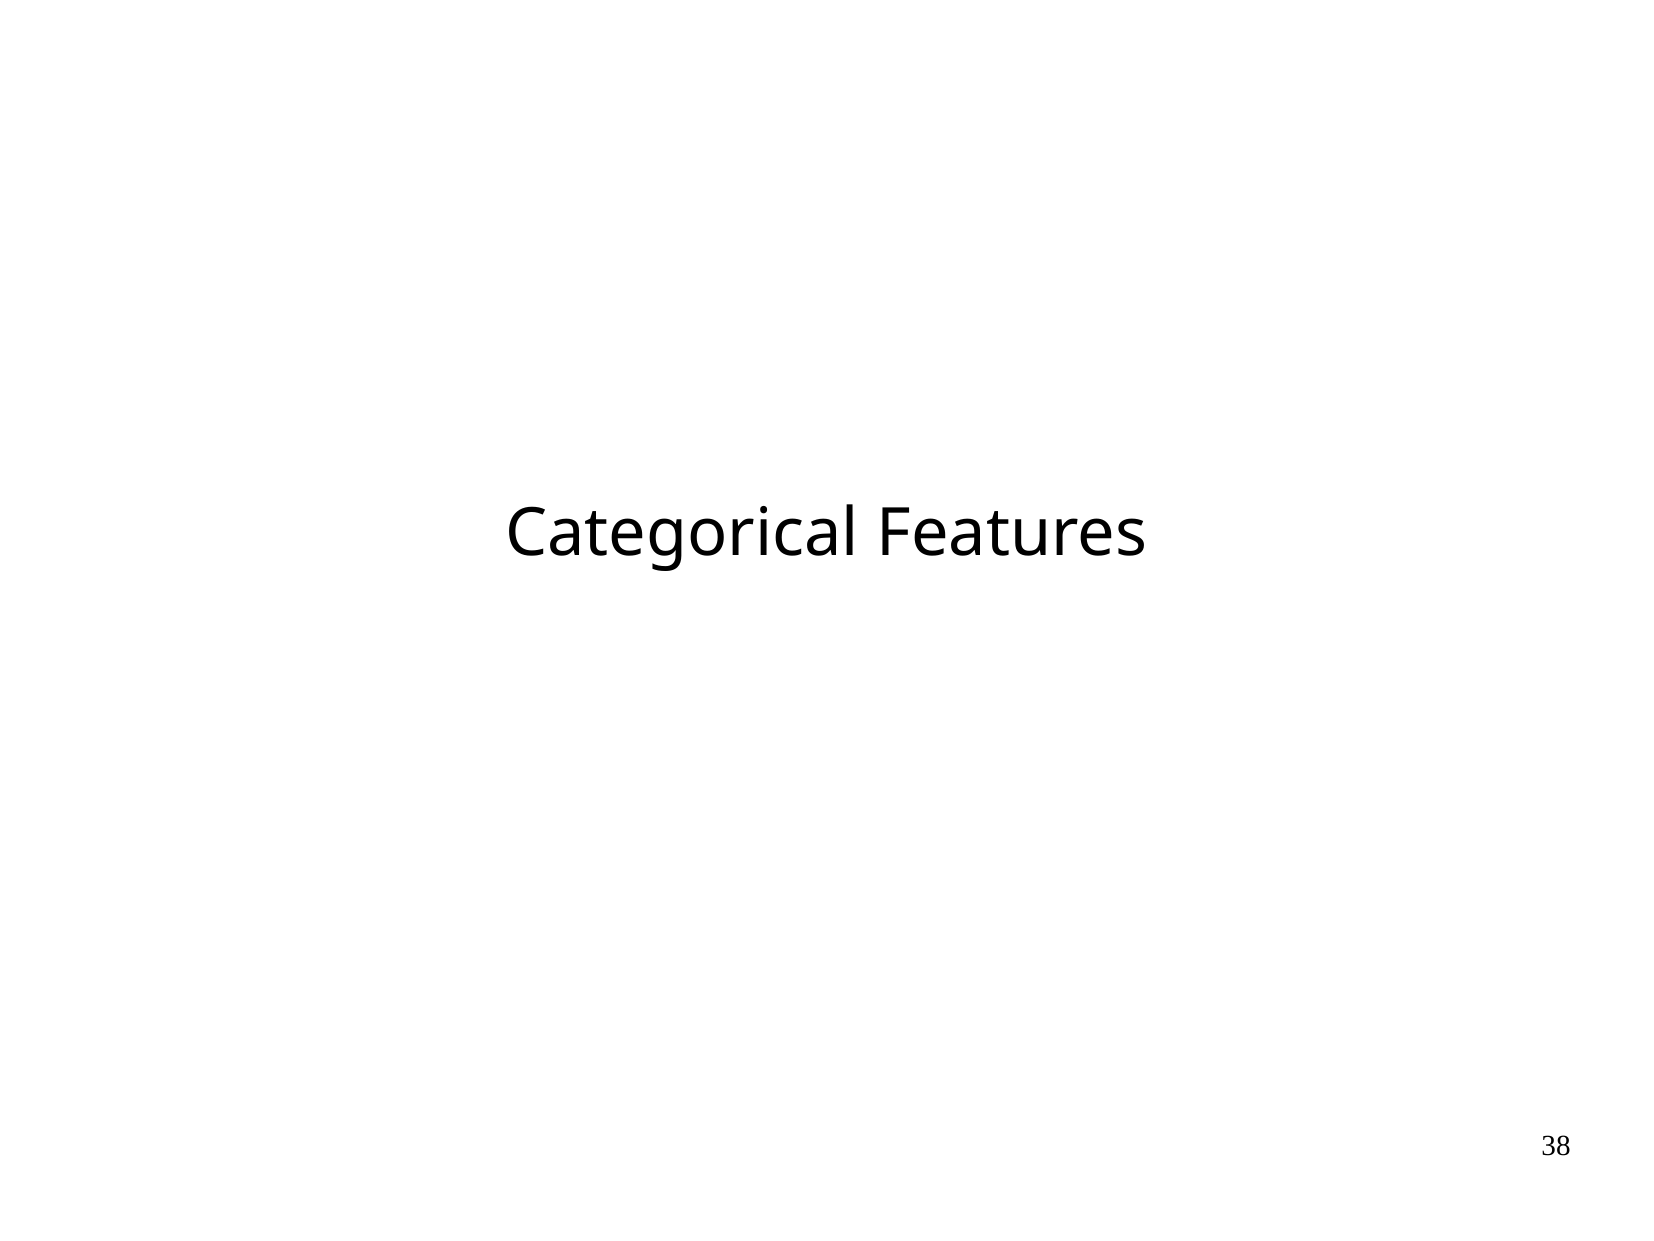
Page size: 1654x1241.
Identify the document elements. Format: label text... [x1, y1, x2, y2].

subtitle Categorical Features [82, 49, 1571, 1010]
